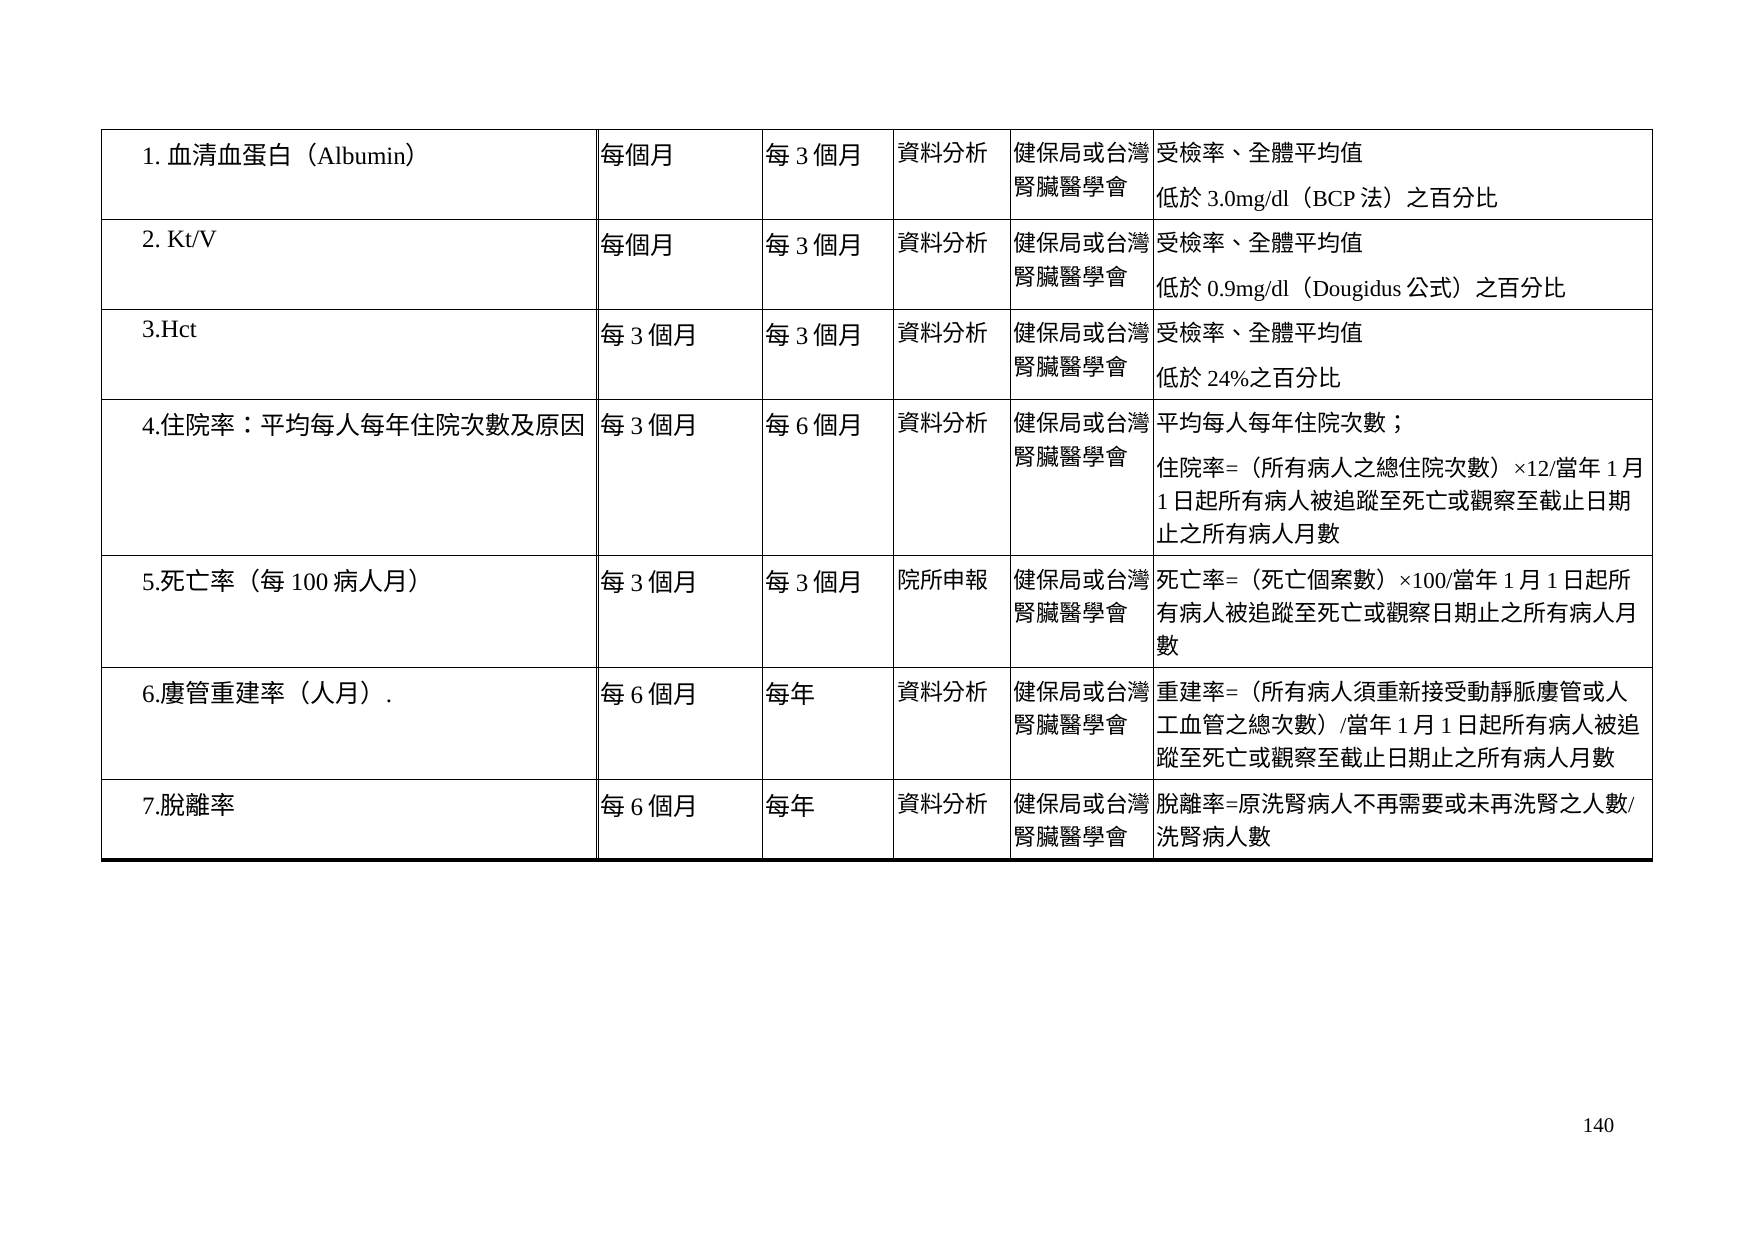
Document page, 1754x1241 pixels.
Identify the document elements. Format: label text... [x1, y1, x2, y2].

table_cell 資料分析 [894, 400, 1010, 555]
table_cell 健保局或台灣腎臟醫學會 [1011, 780, 1153, 858]
table_cell 每3個月 [599, 400, 762, 555]
table_cell 每個月 [599, 130, 762, 218]
table_cell 資料分析 [894, 310, 1010, 398]
table_cell 每6個月 [599, 780, 762, 858]
table_cell 健保局或台灣腎臟醫學會 [1011, 220, 1153, 308]
table_cell 6.廔管重建率（人月）. [102, 668, 596, 779]
table_cell 死亡率=（死亡個案數）×100/當年1月1日起所有病人被追蹤至死亡或觀察日期止之所有病人月數 [1154, 556, 1652, 667]
table_cell 每個月 [599, 220, 762, 308]
table_cell 資料分析 [894, 130, 1010, 218]
table_cell 資料分析 [894, 668, 1010, 779]
table_cell 每年 [763, 668, 893, 779]
table_cell 健保局或台灣腎臟醫學會 [1011, 400, 1153, 555]
table_cell 健保局或台灣腎臟醫學會 [1011, 668, 1153, 779]
table_cell 每6個月 [599, 668, 762, 779]
table_cell 1. 血清血蛋白（Albumin） [102, 130, 596, 218]
table_cell 每6個月 [763, 400, 893, 555]
table_cell 每3個月 [763, 310, 893, 398]
table_cell 每3個月 [599, 556, 762, 667]
table_cell 平均每人每年住院次數； 住院率=（所有病人之總住院次數）×12/當年1月1日起所有病人被追蹤至死亡或觀察至截止日期止之所有病人月數 [1154, 400, 1652, 555]
table_cell 每3個月 [763, 556, 893, 667]
table_cell 每3個月 [763, 130, 893, 218]
table_cell 重建率=（所有病人須重新接受動靜脈廔管或人工血管之總次數）/當年1月1日起所有病人被追蹤至死亡或觀察至截止日期止之所有病人月數 [1154, 668, 1652, 779]
table_cell 受檢率、全體平均值 低於24%之百分比 [1154, 310, 1652, 398]
table_cell 院所申報 [894, 556, 1010, 667]
table_cell 受檢率、全體平均值 低於3.0mg/dl（BCP法）之百分比 [1154, 130, 1652, 218]
table_cell 4.住院率：平均每人每年住院次數及原因 [102, 400, 596, 555]
table_cell 健保局或台灣腎臟醫學會 [1011, 310, 1153, 398]
table_cell 3.Hct [102, 310, 596, 398]
table_cell 資料分析 [894, 780, 1010, 858]
table_cell 健保局或台灣腎臟醫學會 [1011, 556, 1153, 667]
table_cell 每年 [763, 780, 893, 858]
table_cell 每3個月 [599, 310, 762, 398]
table_cell 7.脫離率 [102, 780, 596, 858]
table_cell 脫離率=原洗腎病人不再需要或未再洗腎之人數/洗腎病人數 [1154, 780, 1652, 858]
table_cell 受檢率、全體平均值 低於0.9mg/dl（Dougidus公式）之百分比 [1154, 220, 1652, 308]
table_cell 5.死亡率（每100病人月） [102, 556, 596, 667]
table_cell 2. Kt/V [102, 220, 596, 308]
table_cell 健保局或台灣腎臟醫學會 [1011, 130, 1153, 218]
table_cell 資料分析 [894, 220, 1010, 308]
table_cell 每3個月 [763, 220, 893, 308]
